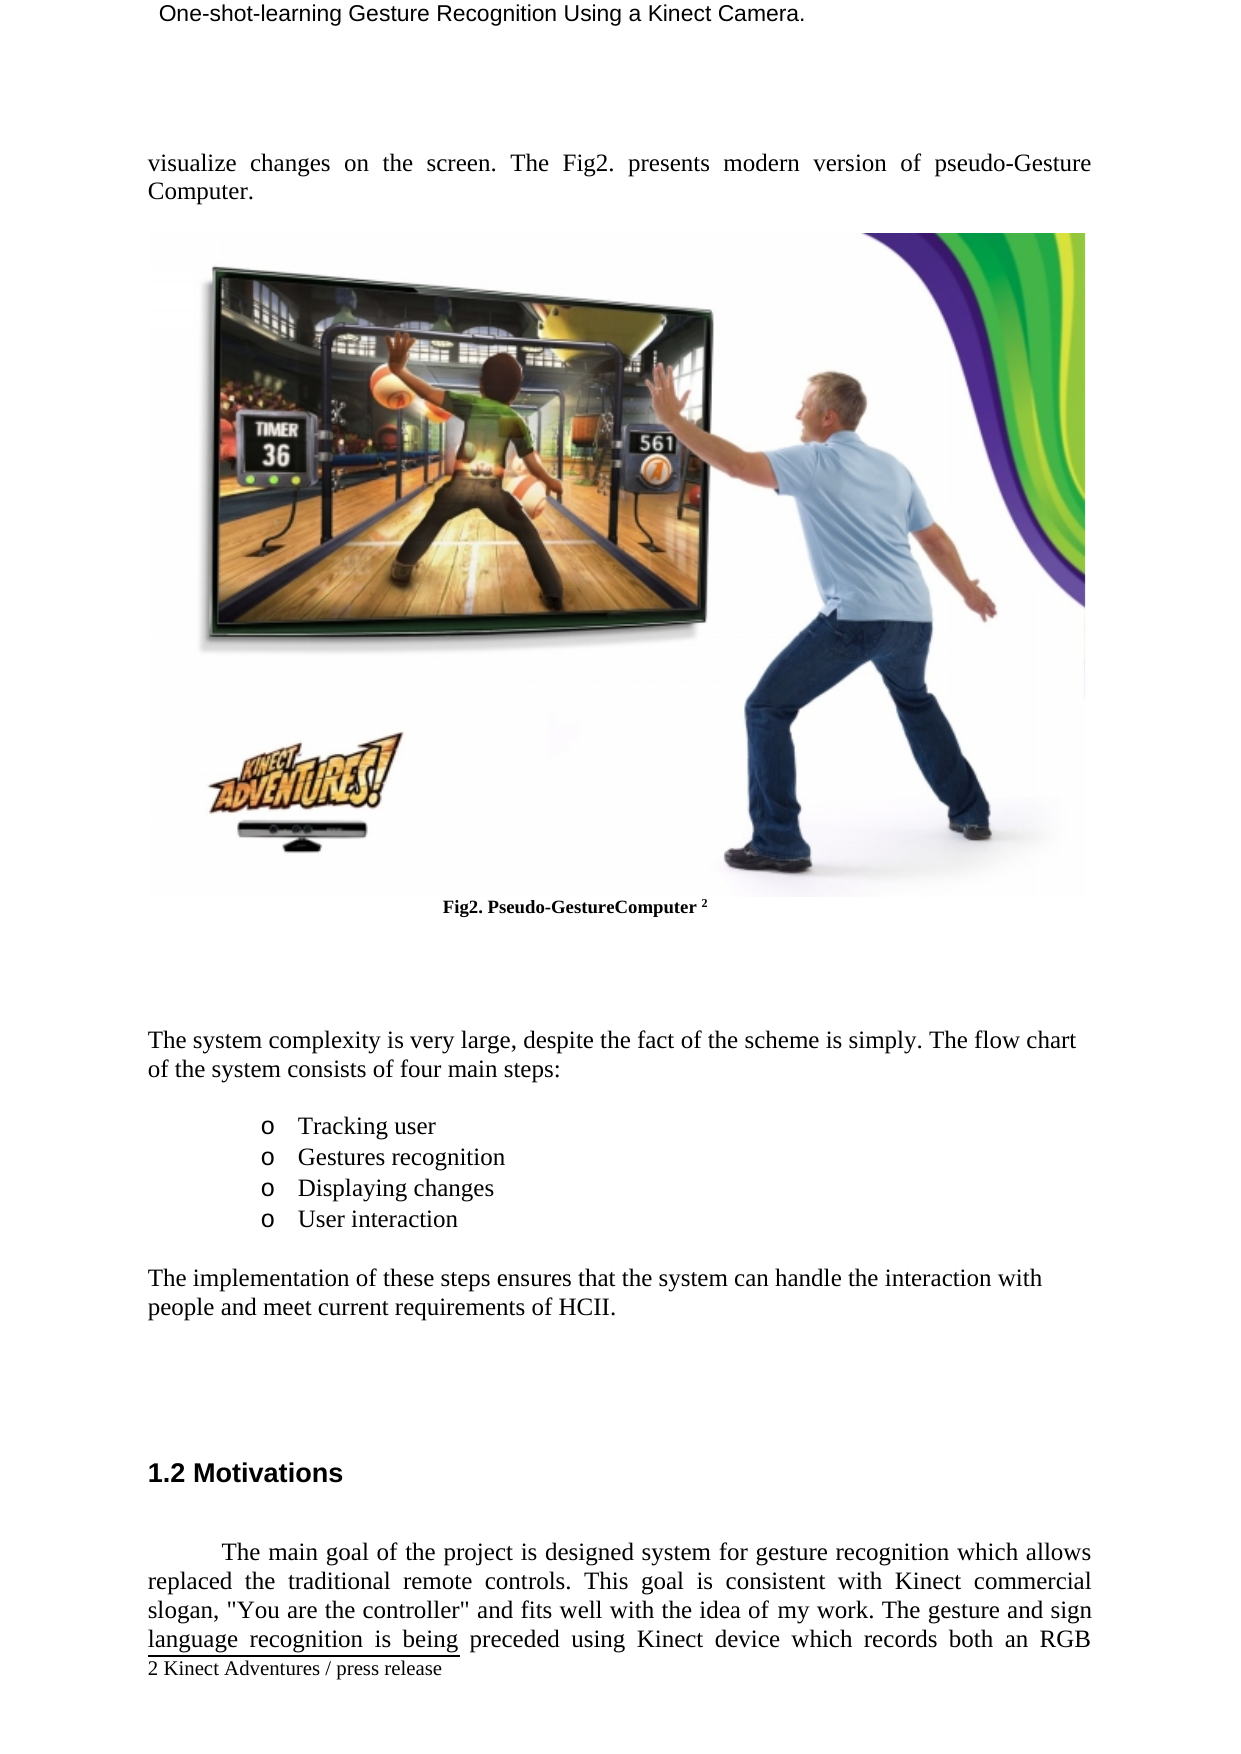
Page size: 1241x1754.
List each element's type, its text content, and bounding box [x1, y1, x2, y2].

text Kinect Adventures / press release [148, 1656, 1093, 1680]
list Tracking user [260, 1111, 1093, 1142]
text visualize changes on the screen. The Fig2. presents modern version of pseudo-Gesture Computer. [148, 148, 1093, 205]
list Gestures recognition [260, 1142, 1093, 1173]
text Fig2. Pseudo-GestureComputer [369, 896, 1093, 918]
text 1.2 Motivations [148, 1457, 1093, 1488]
list User interaction [260, 1204, 1093, 1234]
list Displaying changes [260, 1173, 1093, 1204]
text The implementation of these steps ensures that the system can handle the interaction with people and meet current requirements of HCII. [148, 1263, 1093, 1321]
text The main goal of the project is designed system for gesture recognition which allows replaced the traditional remote controls. This goal is consistent with Kinect commercial slogan, "You are the controller" and fits well with the idea of ​​my work. The gesture and sign language recognition is being preceded using Kinect device which records both an RGB [148, 1537, 1093, 1652]
text The system complexity is very large, despite the fact of the scheme is simply. The flow chart of the system consists of four main steps: [148, 1025, 1093, 1082]
